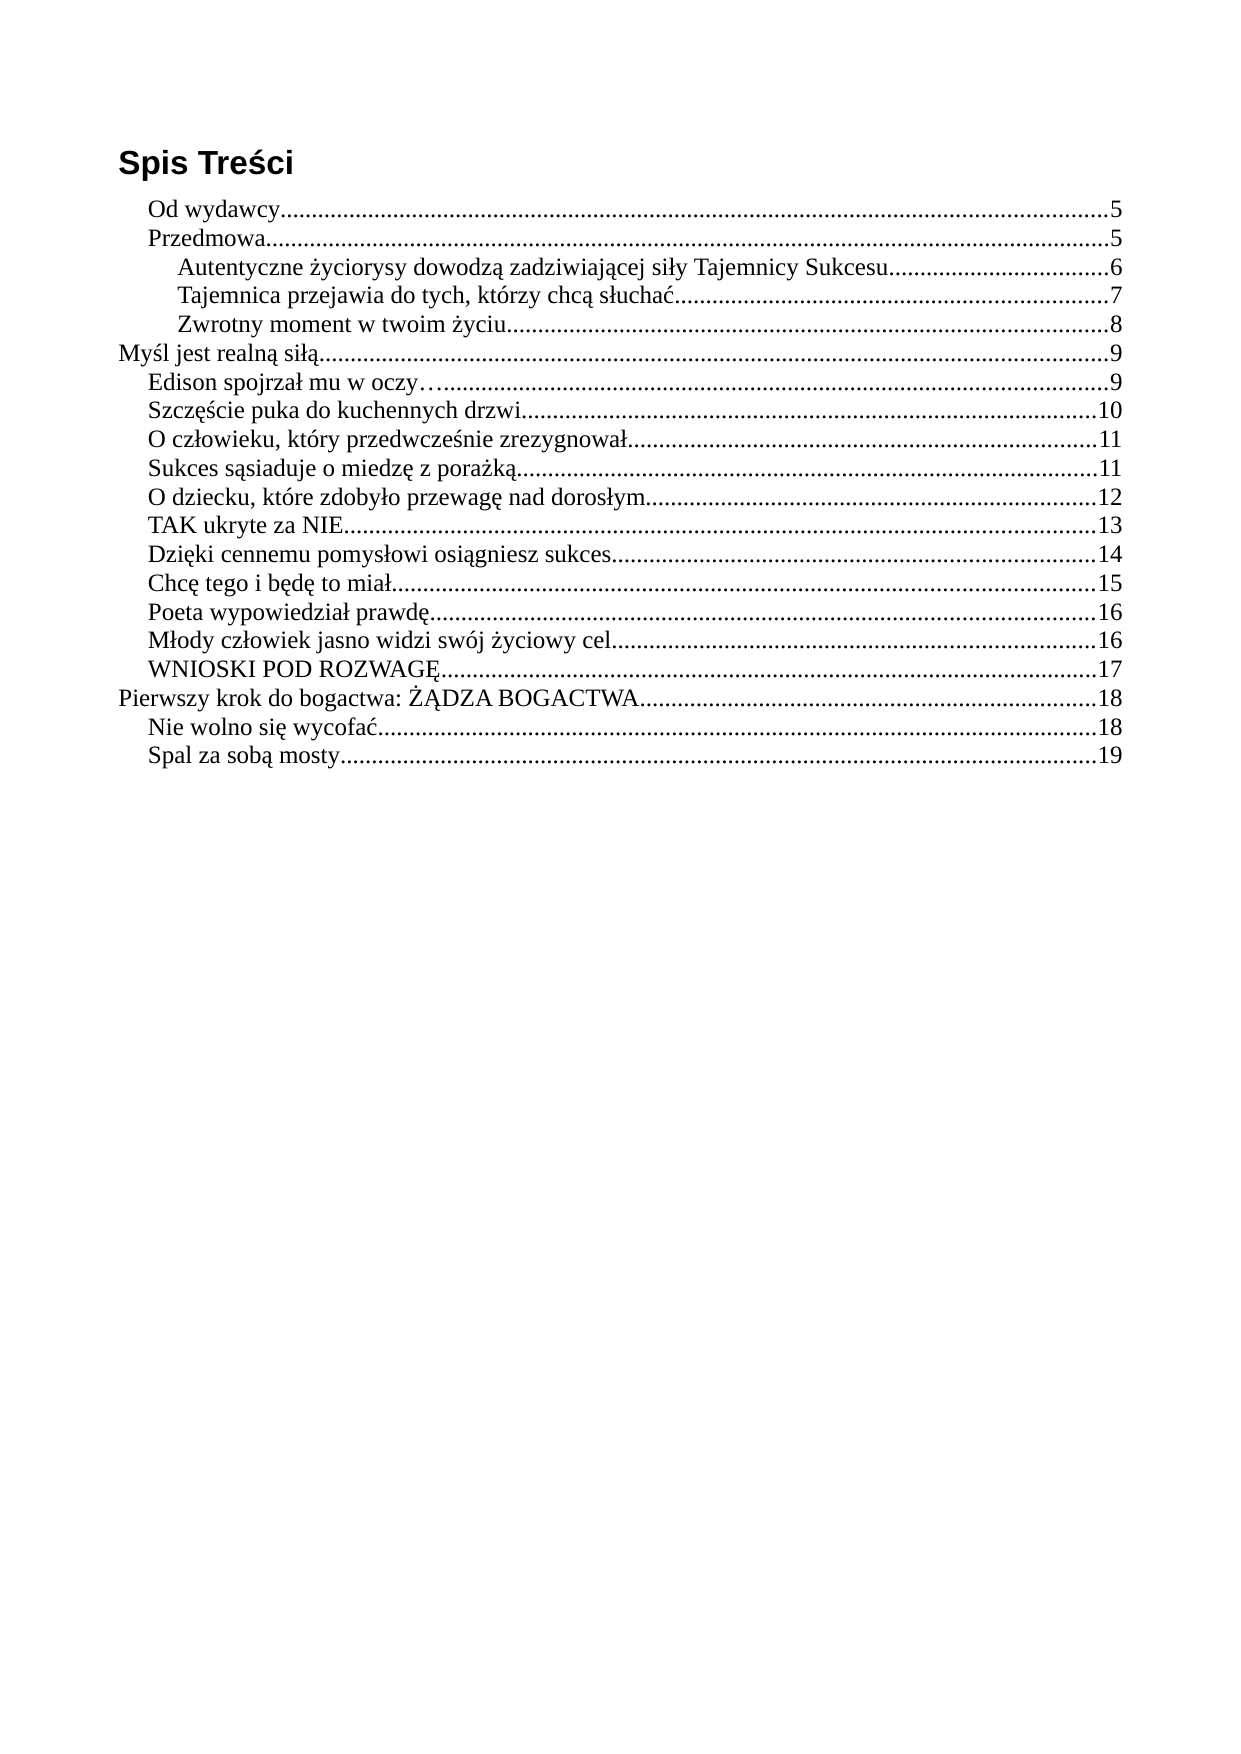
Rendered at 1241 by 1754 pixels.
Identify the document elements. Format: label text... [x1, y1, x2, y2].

text Nie wolno się wycofać 18 [148, 712, 1122, 740]
text WNIOSKI POD ROZWAGĘ 17 [148, 654, 1122, 683]
text Pierwszy krok do bogactwa: ŻĄDZA BOGACTWA 18 [118, 683, 1122, 712]
text Poeta wypowiedział prawdę 16 [148, 597, 1122, 625]
text TAK ukryte za NIE 13 [148, 510, 1122, 539]
text Sukces sąsiaduje o miedzę z porażką 11 [148, 453, 1122, 482]
text Przedmowa 5 [148, 223, 1122, 252]
text Autentyczne życiorysy dowodzą zadziwiającej siły Tajemnicy Sukcesu 6 [177, 252, 1122, 280]
text O dziecku, które zdobyło przewagę nad dorosłym 12 [148, 482, 1122, 510]
text Chcę tego i będę to miał 15 [148, 568, 1122, 597]
text Edison spojrzał mu w oczy… 9 [148, 367, 1122, 395]
text Zwrotny moment w twoim życiu 8 [177, 309, 1122, 338]
text Młody człowiek jasno widzi swój życiowy cel 16 [148, 625, 1122, 654]
text Spal za sobą mosty 19 [148, 740, 1122, 769]
text Szczęście puka do kuchennych drzwi 10 [148, 395, 1122, 424]
text O człowieku, który przedwcześnie zrezygnował 11 [148, 424, 1122, 453]
text Od wydawcy 5 [148, 194, 1122, 223]
subtitle Spis Treści [118, 143, 1122, 182]
text Tajemnica przejawia do tych, którzy chcą słuchać 7 [177, 280, 1122, 309]
text Myśl jest realną siłą 9 [118, 338, 1122, 367]
text Dzięki cennemu pomysłowi osiągniesz sukces 14 [148, 539, 1122, 568]
